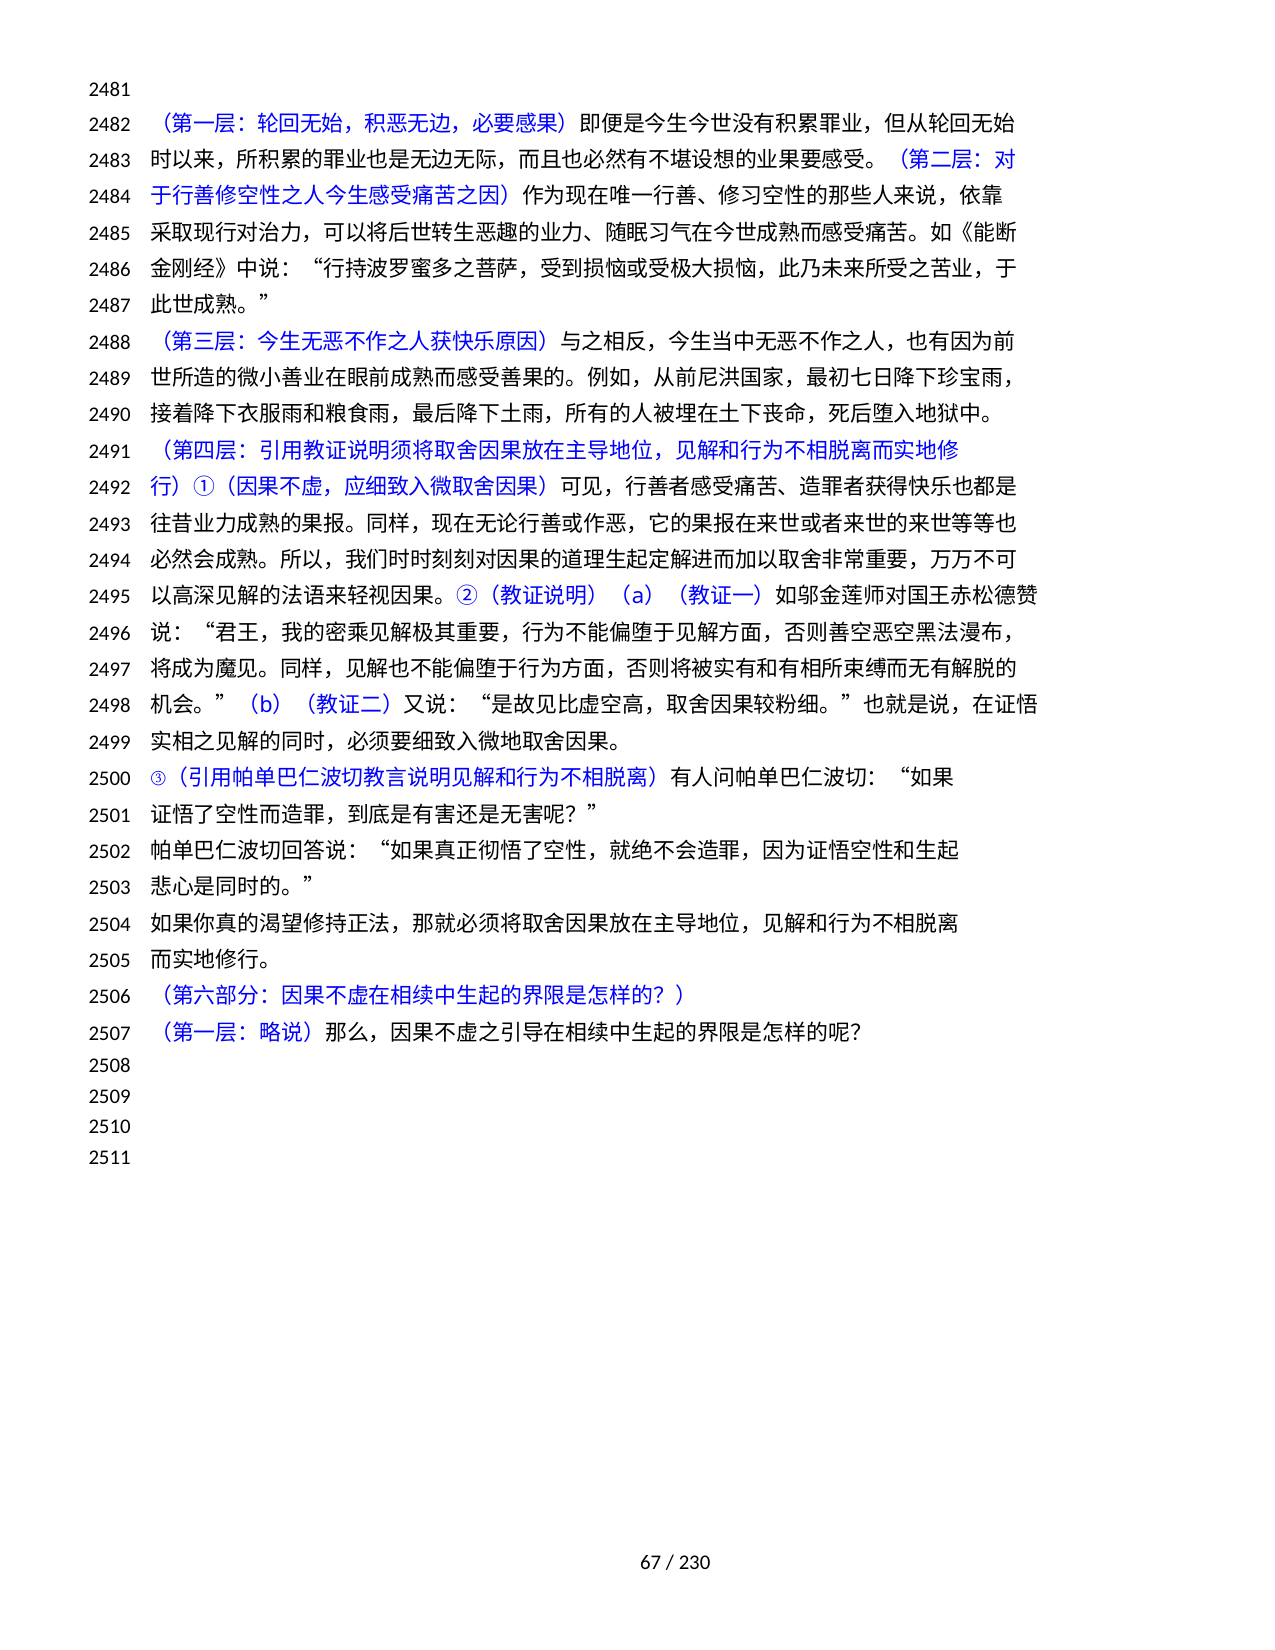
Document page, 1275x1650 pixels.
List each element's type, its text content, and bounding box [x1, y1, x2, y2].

text 往昔业力成熟的果报。同样，现在无论行善或作恶，它的果报在来世或者来世的来世等等也 [150, 506, 1200, 537]
text 行）①（因果不虚，应细致入微取舍因果）可见，行善者感受痛苦、造罪者获得快乐也都是 [150, 469, 1200, 501]
text 世所造的微小善业在眼前成熟而感受善果的。例如，从前尼洪国家，最初七日降下珍宝雨， [150, 360, 1200, 392]
text 采取现行对治力，可以将后世转生恶趣的业力、随眠习气在今世成熟而感受痛苦。如《能断 [150, 215, 1200, 246]
text （第三层：今生无恶不作之人获快乐原因）与之相反，今生当中无恶不作之人，也有因为前 [150, 324, 1200, 355]
text 实相之见解的同时，必须要细致入微地取舍因果。 [150, 724, 1200, 756]
text 此世成熟。” [150, 287, 1200, 319]
text 将成为魔见。同样，见解也不能偏堕于行为方面，否则将被实有和有相所束缚而无有解脱的 [150, 651, 1200, 683]
text （第六部分：因果不虚在相续中生起的界限是怎样的？） [150, 978, 1200, 1010]
text （第一层：略说）那么，因果不虚之引导在相续中生起的界限是怎样的呢？ [150, 1015, 1200, 1046]
text 接着降下衣服雨和粮食雨，最后降下土雨，所有的人被埋在土下丧命，死后堕入地狱中。 [150, 396, 1200, 428]
text 金刚经》中说：“行持波罗蜜多之菩萨，受到损恼或受极大损恼，此乃未来所受之苦业，于 [150, 251, 1200, 283]
text 而实地修行。 [150, 942, 1200, 974]
text ③（引用帕单巴仁波切教言说明见解和行为不相脱离）有人问帕单巴仁波切：“如果 [150, 760, 1200, 792]
text 悲心是同时的。” [150, 869, 1200, 901]
text 时以来，所积累的罪业也是无边无际，而且也必然有不堪设想的业果要感受。（第二层：对 [150, 142, 1200, 174]
text 机会。”（b）（教证二）又说：“是故见比虚空高，取舍因果较粉细。”也就是说，在证悟 [150, 687, 1200, 719]
text 于行善修空性之人今生感受痛苦之因）作为现在唯一行善、修习空性的那些人来说，依靠 [150, 178, 1200, 210]
text 以高深见解的法语来轻视因果。②（教证说明）（a）（教证一）如邬金莲师对国王赤松德赞 [150, 578, 1200, 610]
text 如果你真的渴望修持正法，那就必须将取舍因果放在主导地位，见解和行为不相脱离 [150, 906, 1200, 937]
text （第一层：轮回无始，积恶无边，必要感果）即便是今生今世没有积累罪业，但从轮回无始 [150, 106, 1200, 137]
text 必然会成熟。所以，我们时时刻刻对因果的道理生起定解进而加以取舍非常重要，万万不可 [150, 542, 1200, 573]
text （第四层：引用教证说明须将取舍因果放在主导地位，见解和行为不相脱离而实地修 [150, 433, 1200, 464]
text 证悟了空性而造罪，到底是有害还是无害呢？” [150, 797, 1200, 828]
text 说：“君王，我的密乘见解极其重要，行为不能偏堕于见解方面，否则善空恶空黑法漫布， [150, 615, 1200, 646]
text 帕单巴仁波切回答说：“如果真正彻悟了空性，就绝不会造罪，因为证悟空性和生起 [150, 833, 1200, 865]
